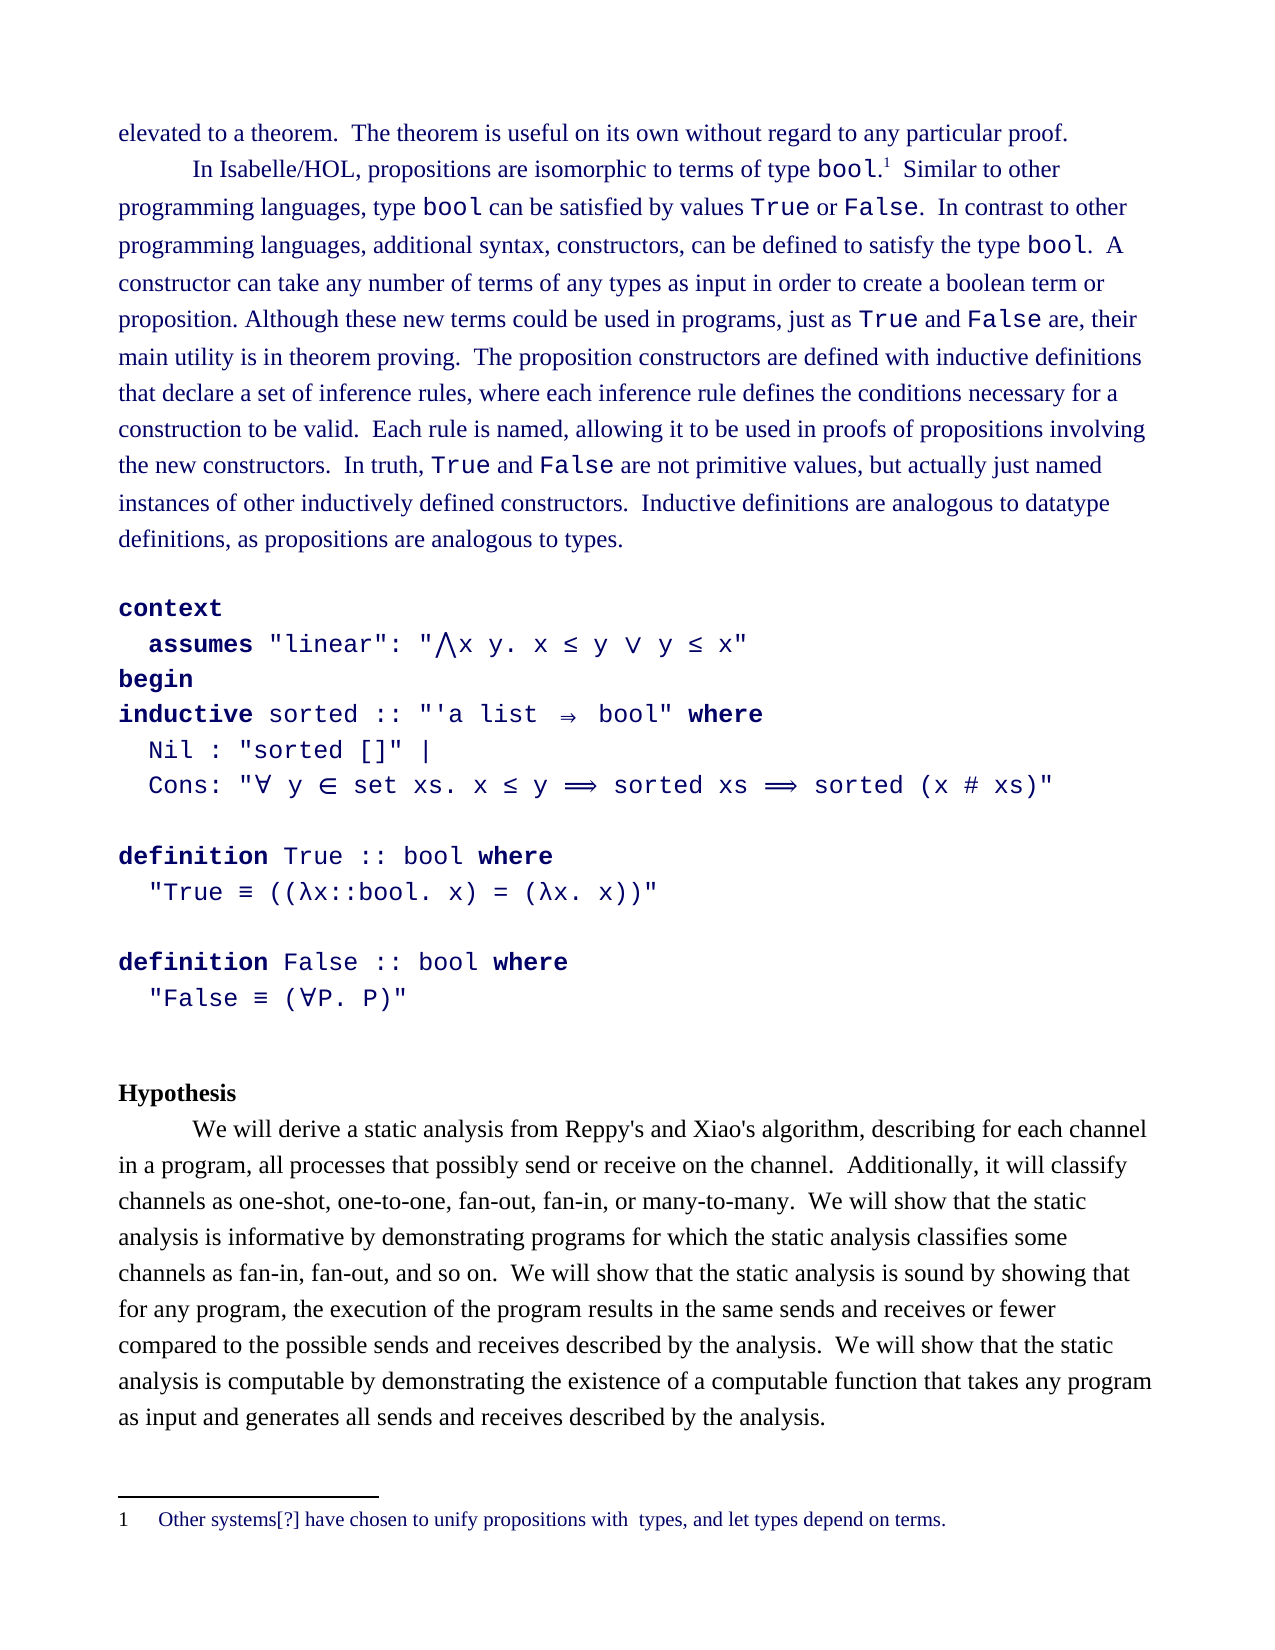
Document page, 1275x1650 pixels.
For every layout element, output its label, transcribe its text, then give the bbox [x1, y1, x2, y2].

text "True ≡ ((λx::bool. x) = (λx. x))" [118, 879, 1157, 907]
text inductive sorted :: "'a list ⇒ bool" where [118, 702, 1157, 730]
text We will derive a static analysis from Reppy's and Xiao's algorithm, describing for each channel in a program, all processes that possibly send or receive on the channel. Additionally, it will classify channels as one-shot, one-to-one, fan-out, fan-in, or many-to-many. We will show that the static analysis is informative by demonstrating programs for which the static analysis classifies some channels as fan-in, fan-out, and so on. We will show that the static analysis is sound by showing that for any program, the execution of the program results in the same sends and receives or fewer compared to the possible sends and receives described by the analysis. We will show that the static analysis is computable by demonstrating the existence of a computable function that takes any program as input and generates all sends and receives described by the analysis. [118, 1114, 1157, 1430]
text context [118, 596, 1157, 624]
text Other systems[?] have chosen to unify propositions with types, and let types depend on terms. [118, 1503, 1157, 1532]
text Nil : "sorted []" | [118, 737, 1157, 766]
text Hypothesis [118, 1078, 1157, 1107]
text elevated to a theorem. The theorem is useful on its own without regard to any particular proof. [118, 118, 1157, 147]
text In Isabelle/HOL, propositions are isomorphic to terms of type bool. Similar to other programming languages, type bool can be satisfied by values True or False. In contrast to other programming languages, additional syntax, constructors, can be defined to satisfy the type bool. A constructor can take any number of terms of any types as input in order to create a boolean term or proposition. Although these new terms could be used in programs, just as True and False are, their main utility is in theorem proving. The proposition constructors are defined with inductive definitions that declare a set of inference rules, where each inference rule defines the conditions necessary for a construction to be valid. Each rule is named, allowing it to be used in proofs of propositions involving the new constructors. In truth, True and False are not primitive values, but actually just named instances of other inductively defined constructors. Inductive definitions are analogous to datatype definitions, as propositions are analogous to types. [118, 154, 1157, 553]
text assumes "linear": "⋀x y. x ≤ y ∨ y ≤ x" [118, 631, 1157, 659]
text definition True :: bool where [118, 844, 1157, 872]
text "False ≡ (∀P. P)" [118, 985, 1157, 1014]
text definition False :: bool where [118, 950, 1157, 978]
text Cons: "∀ y ∈ set xs. x ≤ y ⟹ sorted xs ⟹ sorted (x # xs)" [118, 773, 1157, 801]
text begin [118, 667, 1157, 695]
